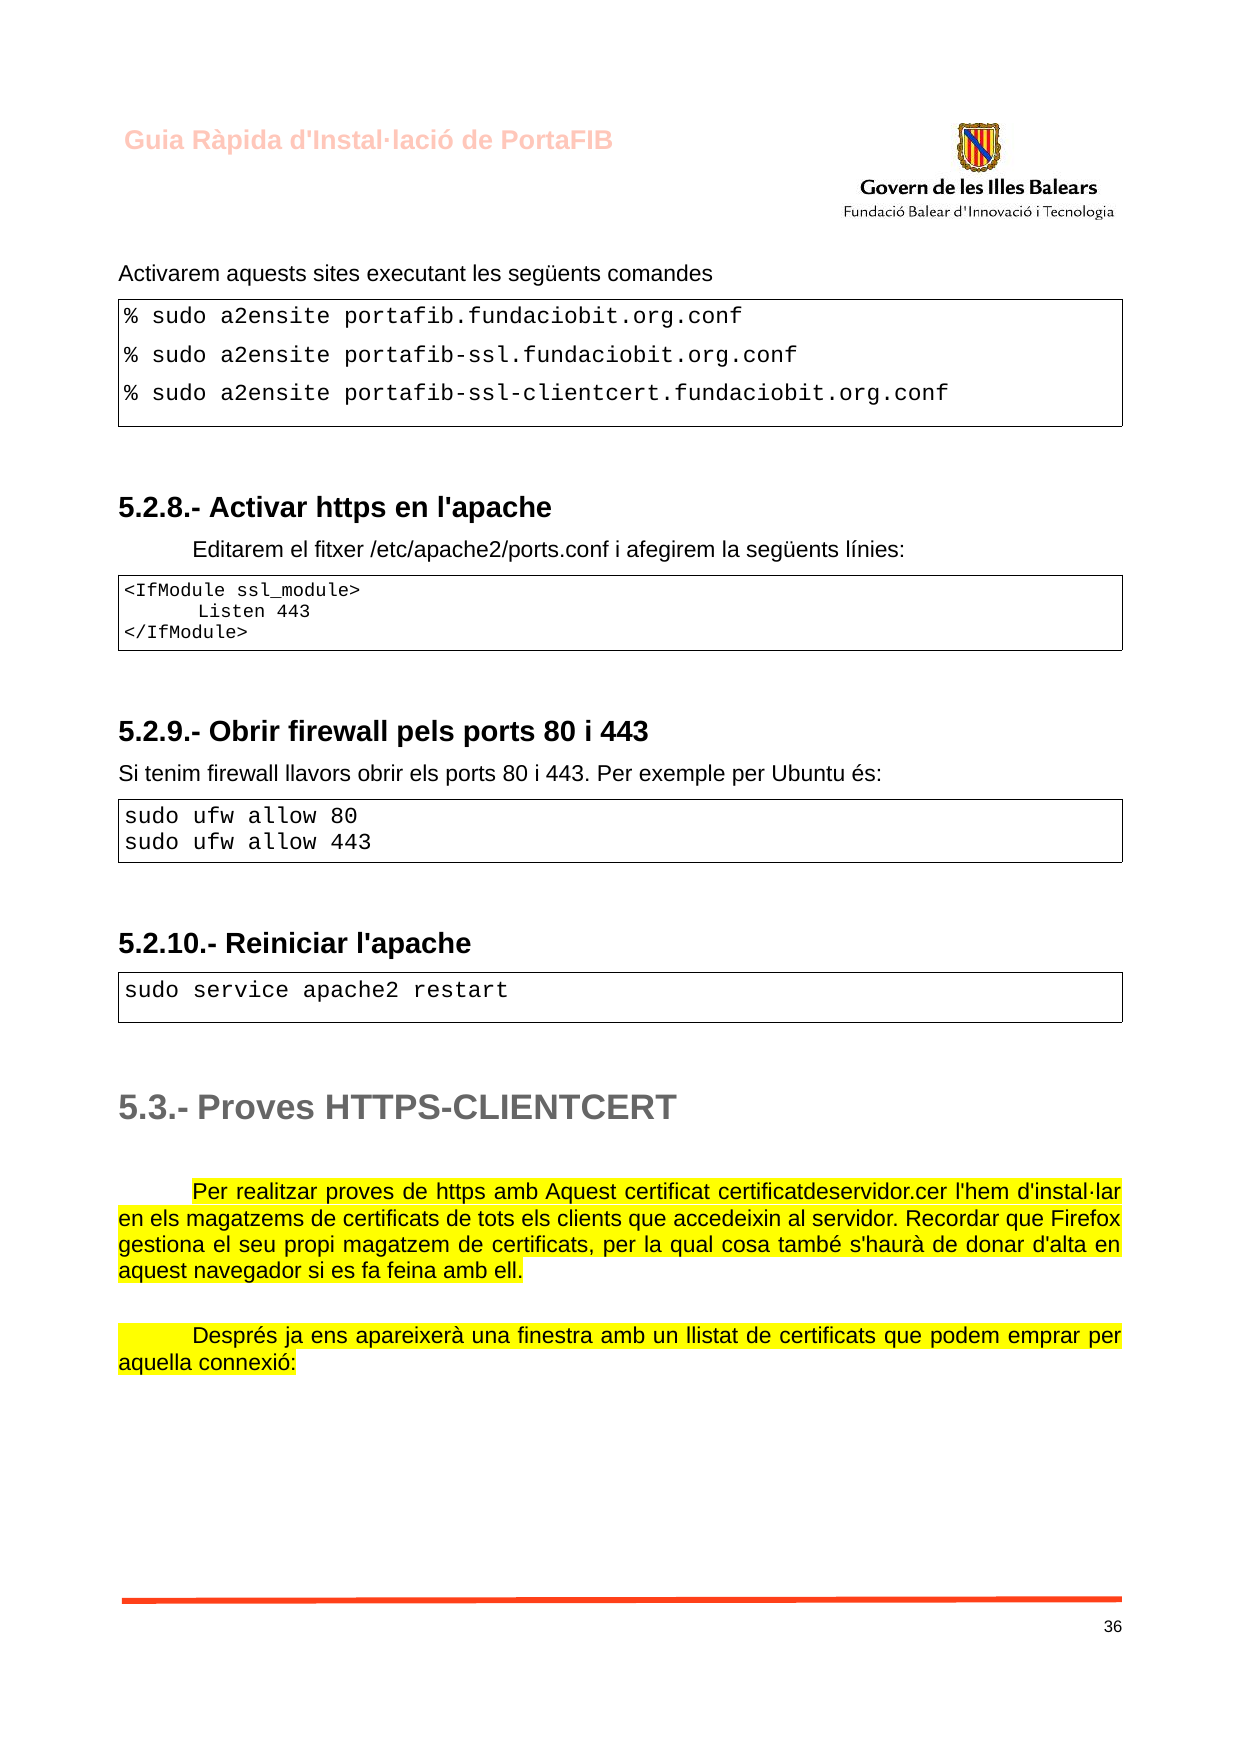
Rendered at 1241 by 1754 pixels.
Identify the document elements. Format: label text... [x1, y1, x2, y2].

text Després ja ens apareixerà una finestra amb un llistat de certificats que podem emprar per aquella connexió: [118, 1322, 1122, 1375]
table_header sudo ufw allow 80 sudo ufw allow 443 [119, 800, 1122, 862]
table_header sudo service apache2 restart [119, 973, 1122, 1022]
text Editarem el fitxer /etc/apache2/ports.conf i afegirem la següents línies: [118, 536, 1122, 562]
text Per realitzar proves de https amb Aquest certificat certificatdeservidor.cer l'hem d'instal·lar en els magatzems de certificats de tots els clients que accedeixin al servidor. Recordar que Firefox gestiona el seu propi magatzem de certificats, per la qual cosa també s'haurà de donar d'alta en aquest navegador si es fa feina amb ell. [118, 1178, 1122, 1283]
subtitle Obrir firewall pels ports 80 i 443 [118, 714, 1122, 747]
table_header <IfModule ssl_module> Listen 443 </IfModule> [119, 576, 1122, 650]
text Activarem aquests sites executant les següents comandes [118, 260, 1122, 286]
picture [840, 123, 1117, 220]
subtitle Reiniciar l'apache [118, 926, 1122, 959]
text Si tenim firewall llavors obrir els ports 80 i 443. Per exemple per Ubuntu és: [118, 760, 1122, 786]
subtitle Proves HTTPS-CLIENTCERT [118, 1086, 1122, 1127]
table_header % sudo a2ensite portafib.fundaciobit.org.conf % sudo a2ensite portafib-ssl.fundaciobit.org.conf % sudo a2ensite portafib-ssl-clientcert.fundaciobit.org.conf [119, 300, 1122, 426]
subtitle Activar https en l'apache [118, 489, 1122, 523]
